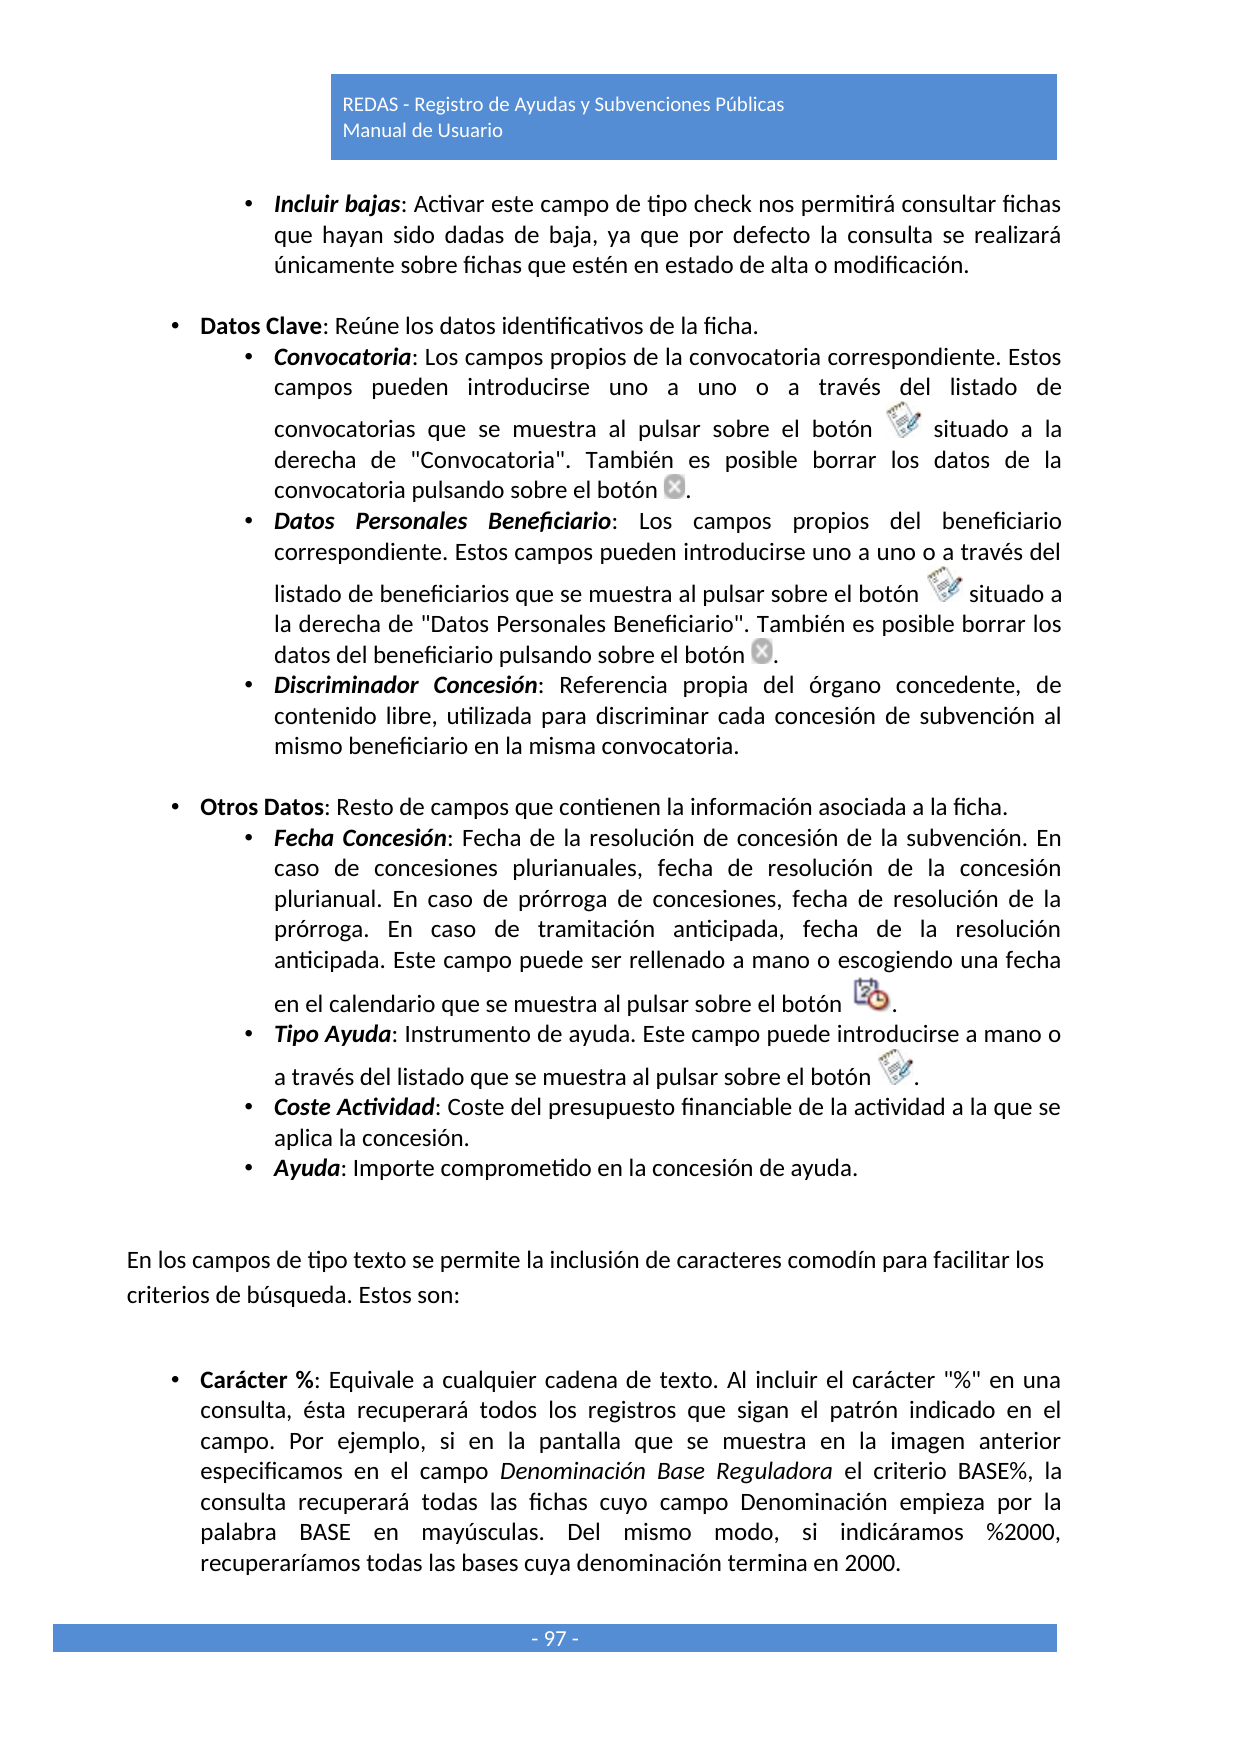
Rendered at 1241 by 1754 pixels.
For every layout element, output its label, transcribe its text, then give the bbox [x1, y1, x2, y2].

picture [751, 638, 773, 664]
picture [877, 1049, 914, 1085]
picture [885, 401, 922, 438]
picture [927, 566, 963, 602]
list Carácter %: Equivale a cualquier cadena de texto. Al incluir el carácter "%" en una consulta, ésta recuperará todos los registros que sigan el patrón indicado en el campo. Por ejemplo, si en la pantalla que se muestra en la imagen anterior especificamos en el campo Denominación Base Reguladora el criterio BASE%, la consulta recuperará todas las fichas cuyo campo Denominación empieza por la palabra BASE en mayúsculas. Del mismo modo, si indicáramos %2000, recuperaríamos todas las bases cuya denominación termina en 2000. [171, 1364, 1062, 1577]
picture [848, 974, 892, 1013]
picture [663, 474, 686, 499]
list Otros Datos: Resto de campos que contienen la información asociada a la ficha. [171, 791, 1062, 822]
list Tipo Ayuda: Instrumento de ayuda. Este campo puede introducirse a mano o a través del listado que se muestra al pulsar sobre el botón . [244, 1018, 1062, 1091]
list Coste Actividad: Coste del presupuesto financiable de la actividad a la que se aplica la concesión. [244, 1091, 1062, 1152]
text En los campos de tipo texto se permite la inclusión de caracteres comodín para facilitar los criterios de búsqueda. Estos son: [127, 1244, 1062, 1309]
list Fecha Concesión: Fecha de la resolución de concesión de la subvención. En caso de concesiones plurianuales, fecha de resolución de la concesión plurianual. En caso de prórroga de concesiones, fecha de resolución de la prórroga. En caso de tramitación anticipada, fecha de la resolución anticipada. Este campo puede ser rellenado a mano o escogiendo una fecha en el calendario que se muestra al pulsar sobre el botón . [244, 822, 1062, 1018]
list Convocatoria: Los campos propios de la convocatoria correspondiente. Estos campos pueden introducirse uno a uno o a través del listado de convocatorias que se muestra al pulsar sobre el botón situado a la derecha de "Convocatoria". También es posible borrar los datos de la convocatoria pulsando sobre el botón . [244, 341, 1062, 505]
list Incluir bajas: Activar este campo de tipo check nos permitirá consultar fichas que hayan sido dadas de baja, ya que por defecto la consulta se realizará únicamente sobre fichas que estén en estado de alta o modificación. [244, 188, 1062, 280]
list Discriminador Concesión: Referencia propia del órgano concedente, de contenido libre, utilizada para discriminar cada concesión de subvención al mismo beneficiario en la misma convocatoria. [244, 669, 1062, 761]
list Datos Personales Beneficiario: Los campos propios del beneficiario correspondiente. Estos campos pueden introducirse uno a uno o a través del listado de beneficiarios que se muestra al pulsar sobre el botón situado a la derecha de "Datos Personales Beneficiario". También es posible borrar los datos del beneficiario pulsando sobre el botón . [244, 505, 1062, 669]
list Datos Clave: Reúne los datos identificativos de la ficha. [171, 310, 1062, 341]
list Ayuda: Importe comprometido en la concesión de ayuda. [244, 1152, 1062, 1183]
